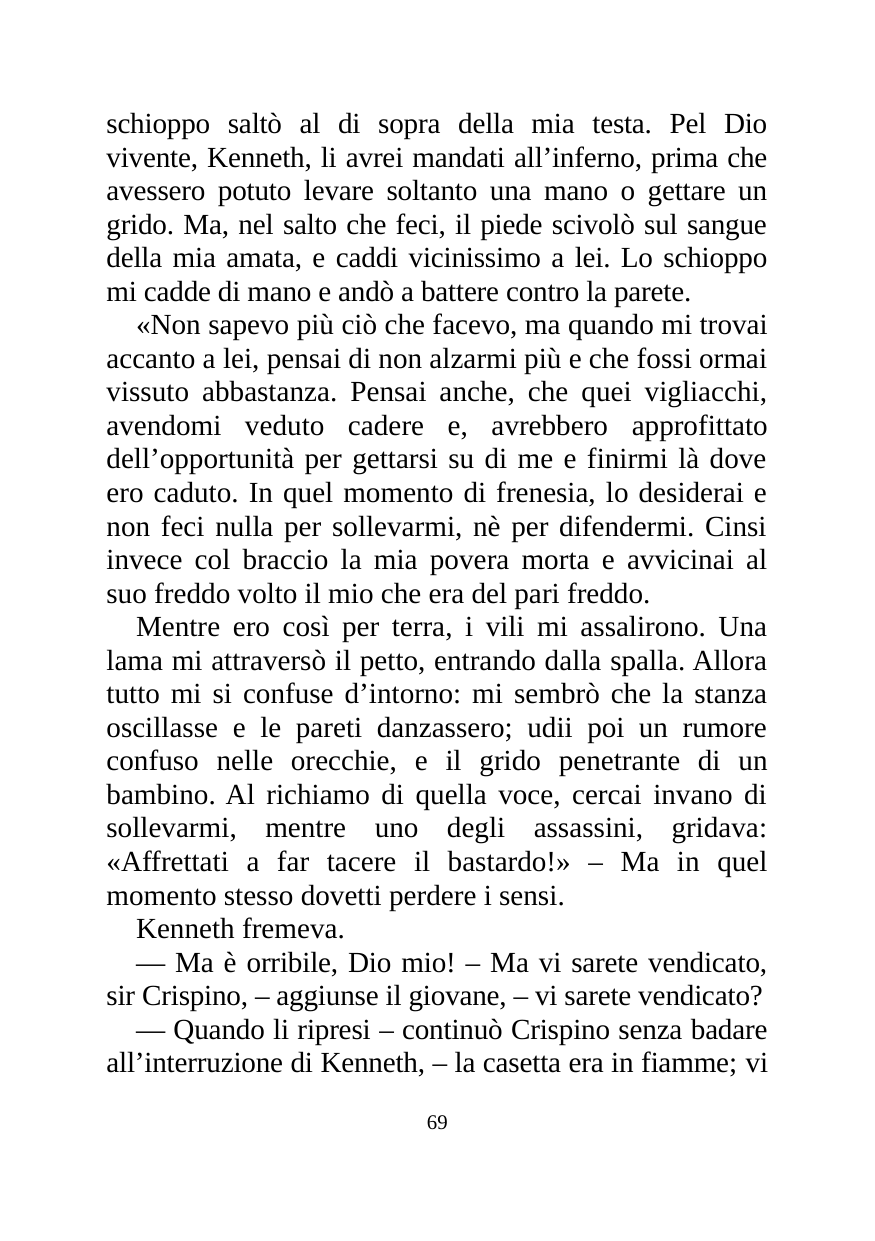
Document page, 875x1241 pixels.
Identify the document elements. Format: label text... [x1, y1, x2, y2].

text «Non sapevo più ciò che facevo, ma quando mi trovai accanto a lei, pensai di non alzarmi più e che fossi ormai vissuto abbastanza. Pensai anche, che quei vigliacchi, avendomi veduto cadere e, avrebbero approfittato dell’opportunità per gettarsi su di me e finirmi là dove ero caduto. In quel momento di frenesia, lo desiderai e non feci nulla per sollevarmi, nè per difendermi. Cinsi invece col braccio la mia povera morta e avvicinai al suo freddo volto il mio che era del pari freddo. [106, 307, 768, 609]
text — Quando li ripresi – continuò Crispino senza badare all’interruzione di Kenneth, – la casetta era in fiamme; vi [106, 1012, 768, 1079]
text — Ma è orribile, Dio mio! – Ma vi sarete vendicato, sir Crispino, – aggiunse il giovane, – vi sarete vendicato? [106, 945, 768, 1012]
text schioppo saltò al di sopra della mia testa. Pel Dio vivente, Kenneth, li avrei mandati all’inferno, prima che avessero potuto levare soltanto una mano o gettare un grido. Ma, nel salto che feci, il piede scivolò sul sangue della mia amata, e caddi vicinissimo a lei. Lo schioppo mi cadde di mano e andò a battere contro la parete. [106, 106, 768, 307]
text Kenneth fremeva. [106, 911, 768, 945]
text Mentre ero così per terra, i vili mi assalirono. Una lama mi attraversò il petto, entrando dalla spalla. Allora tutto mi si confuse d’intorno: mi sembrò che la stanza oscillasse e le pareti danzassero; udii poi un rumore confuso nelle orecchie, e il grido penetrante di un bambino. Al richiamo di quella voce, cercai invano di sollevarmi, mentre uno degli assassini, gridava: «Affrettati a far tacere il bastardo!» – Ma in quel momento stesso dovetti perdere i sensi. [106, 609, 768, 911]
